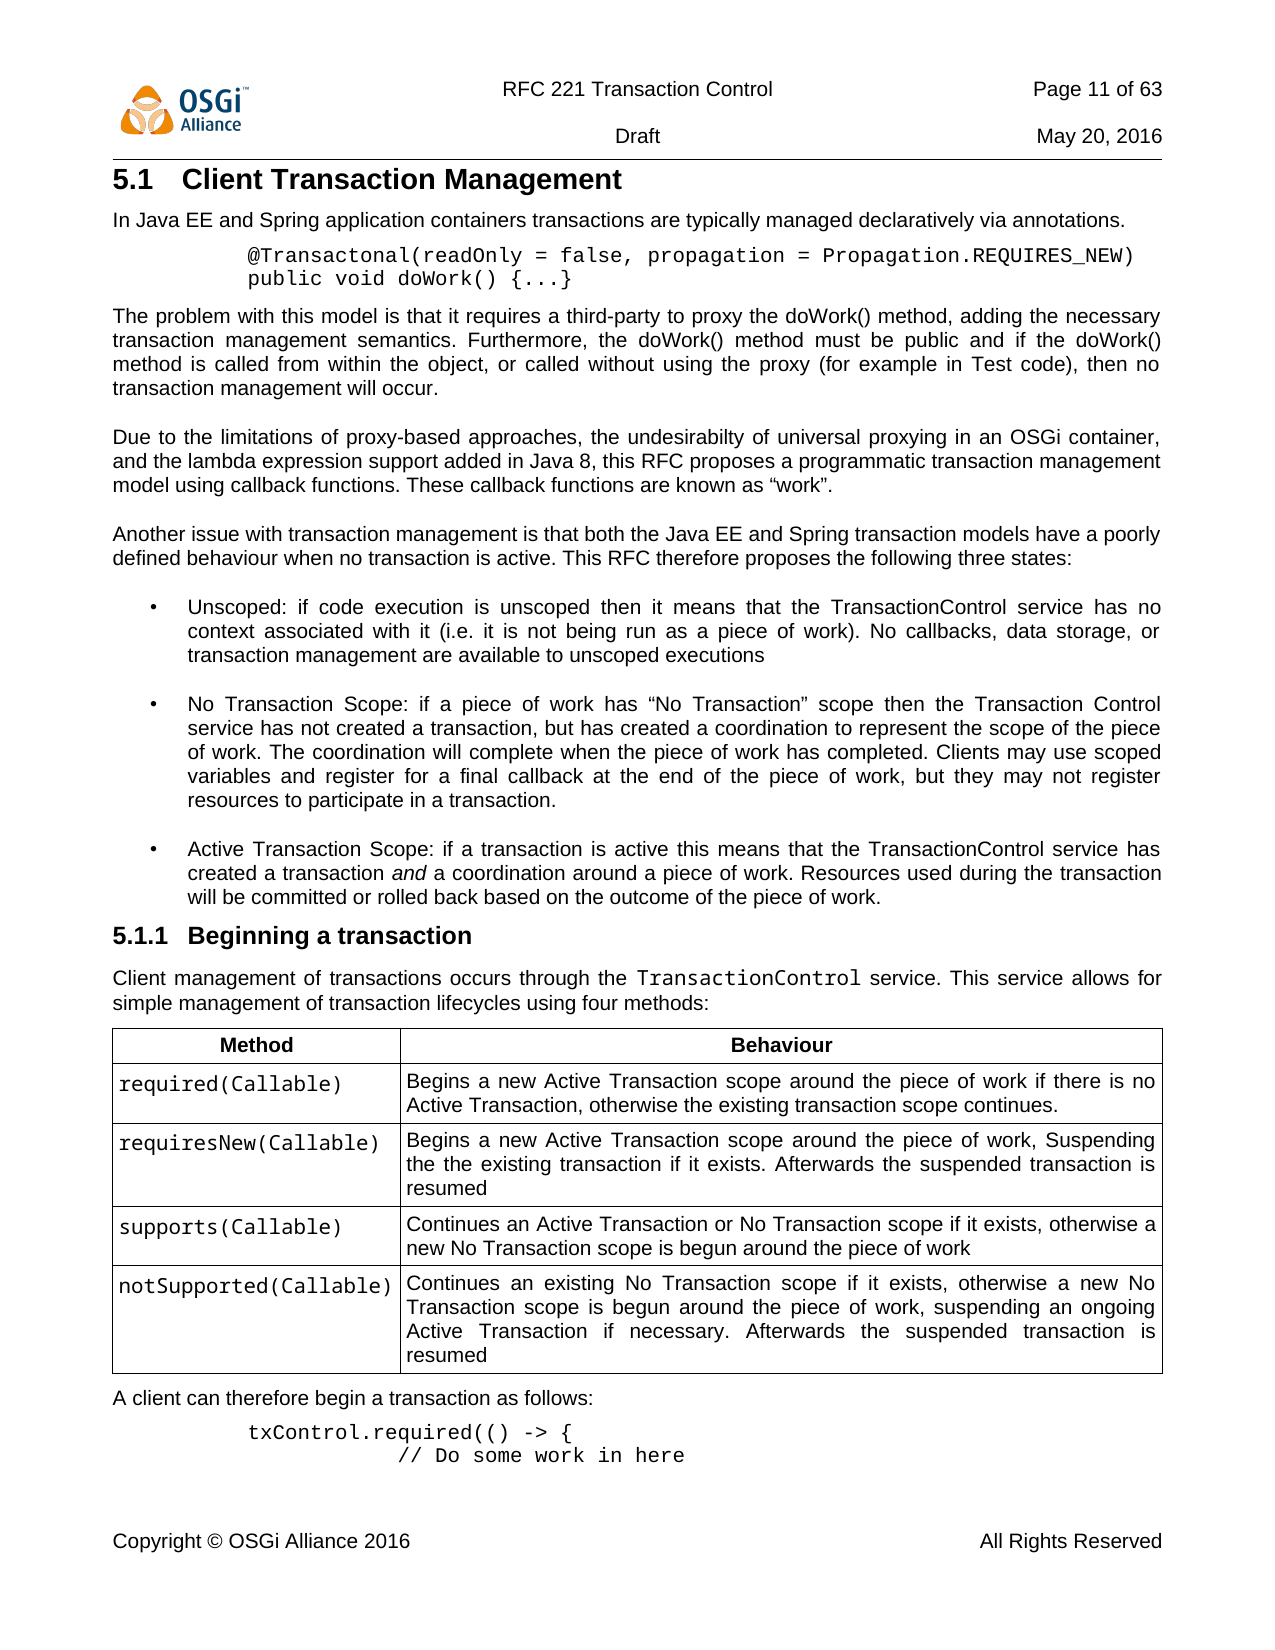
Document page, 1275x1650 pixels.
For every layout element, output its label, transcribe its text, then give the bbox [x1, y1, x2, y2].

table_cell requiresNew(Callable) [113, 1124, 400, 1206]
table_cell Continues an existing No Transaction scope if it exists, otherwise a new No Transaction scope is begun around the piece of work, suspending an ongoing Active Transaction if necessary. Afterwards the suspended transaction is resumed [401, 1266, 1162, 1373]
table_cell Continues an Active Transaction or No Transaction scope if it exists, otherwise a new No Transaction scope is begun around the piece of work [401, 1207, 1162, 1265]
text In Java EE and Spring application containers transactions are typically managed declaratively via annotations. [112, 208, 1162, 232]
text Due to the limitations of proxy-based approaches, the undesirabilty of universal proxying in an OSGi container, and the lambda expression support added in Java 8, this RFC proposes a programmatic transaction management model using callback functions. These callback functions are known as “work”. [112, 425, 1162, 497]
table_header Method [113, 1029, 400, 1063]
subtitle Client Transaction Management [112, 160, 1162, 196]
table_cell required(Callable) [113, 1064, 400, 1122]
table_cell supports(Callable) [113, 1207, 400, 1265]
text // Do some work in here [247, 1446, 1162, 1469]
picture [113, 78, 257, 142]
text The problem with this model is that it requires a third-party to proxy the doWork() method, adding the necessary transaction management semantics. Furthermore, the doWork() method must be public and if the doWork() method is called from within the object, or called without using the proxy (for example in Test code), then no transaction management will occur. [112, 304, 1162, 400]
text A client can therefore begin a transaction as follows: [112, 1385, 1162, 1409]
table_header Behaviour [401, 1029, 1162, 1063]
text Another issue with transaction management is that both the Java EE and Spring transaction models have a poorly defined behaviour when no transaction is active. This RFC therefore proposes the following three states: [112, 522, 1162, 570]
table_cell Begins a new Active Transaction scope around the piece of work if there is no Active Transaction, otherwise the existing transaction scope continues. [401, 1064, 1162, 1122]
list Unscoped: if code execution is unscoped then it means that the TransactionControl service has no context associated with it (i.e. it is not being run as a piece of work). No callbacks, data storage, or transaction management are available to unscoped executions [150, 595, 1162, 667]
table_cell notSupported(Callable) [113, 1266, 400, 1373]
list No Transaction Scope: if a piece of work has “No Transaction” scope then the Transaction Control service has not created a transaction, but has created a coordination to represent the scope of the piece of work. The coordination will complete when the piece of work has completed. Clients may use scoped variables and register for a final callback at the end of the piece of work, but they may not register resources to participate in a transaction. [150, 692, 1162, 812]
text Client management of transactions occurs through the TransactionControl service. This service allows for simple management of transaction lifecycles using four methods: [112, 963, 1162, 1015]
text public void doWork() {...} [247, 268, 1162, 292]
subtitle Beginning a transaction [112, 921, 1162, 950]
text @Transactonal(readOnly = false, propagation = Propagation.REQUIRES_NEW) [247, 244, 1162, 268]
text txControl.required(() -> { [247, 1422, 1162, 1446]
table_cell Begins a new Active Transaction scope around the piece of work, Suspending the the existing transaction if it exists. Afterwards the suspended transaction is resumed [401, 1124, 1162, 1206]
list Active Transaction Scope: if a transaction is active this means that the TransactionControl service has created a transaction and a coordination around a piece of work. Resources used during the transaction will be committed or rolled back based on the outcome of the piece of work. [150, 837, 1162, 909]
